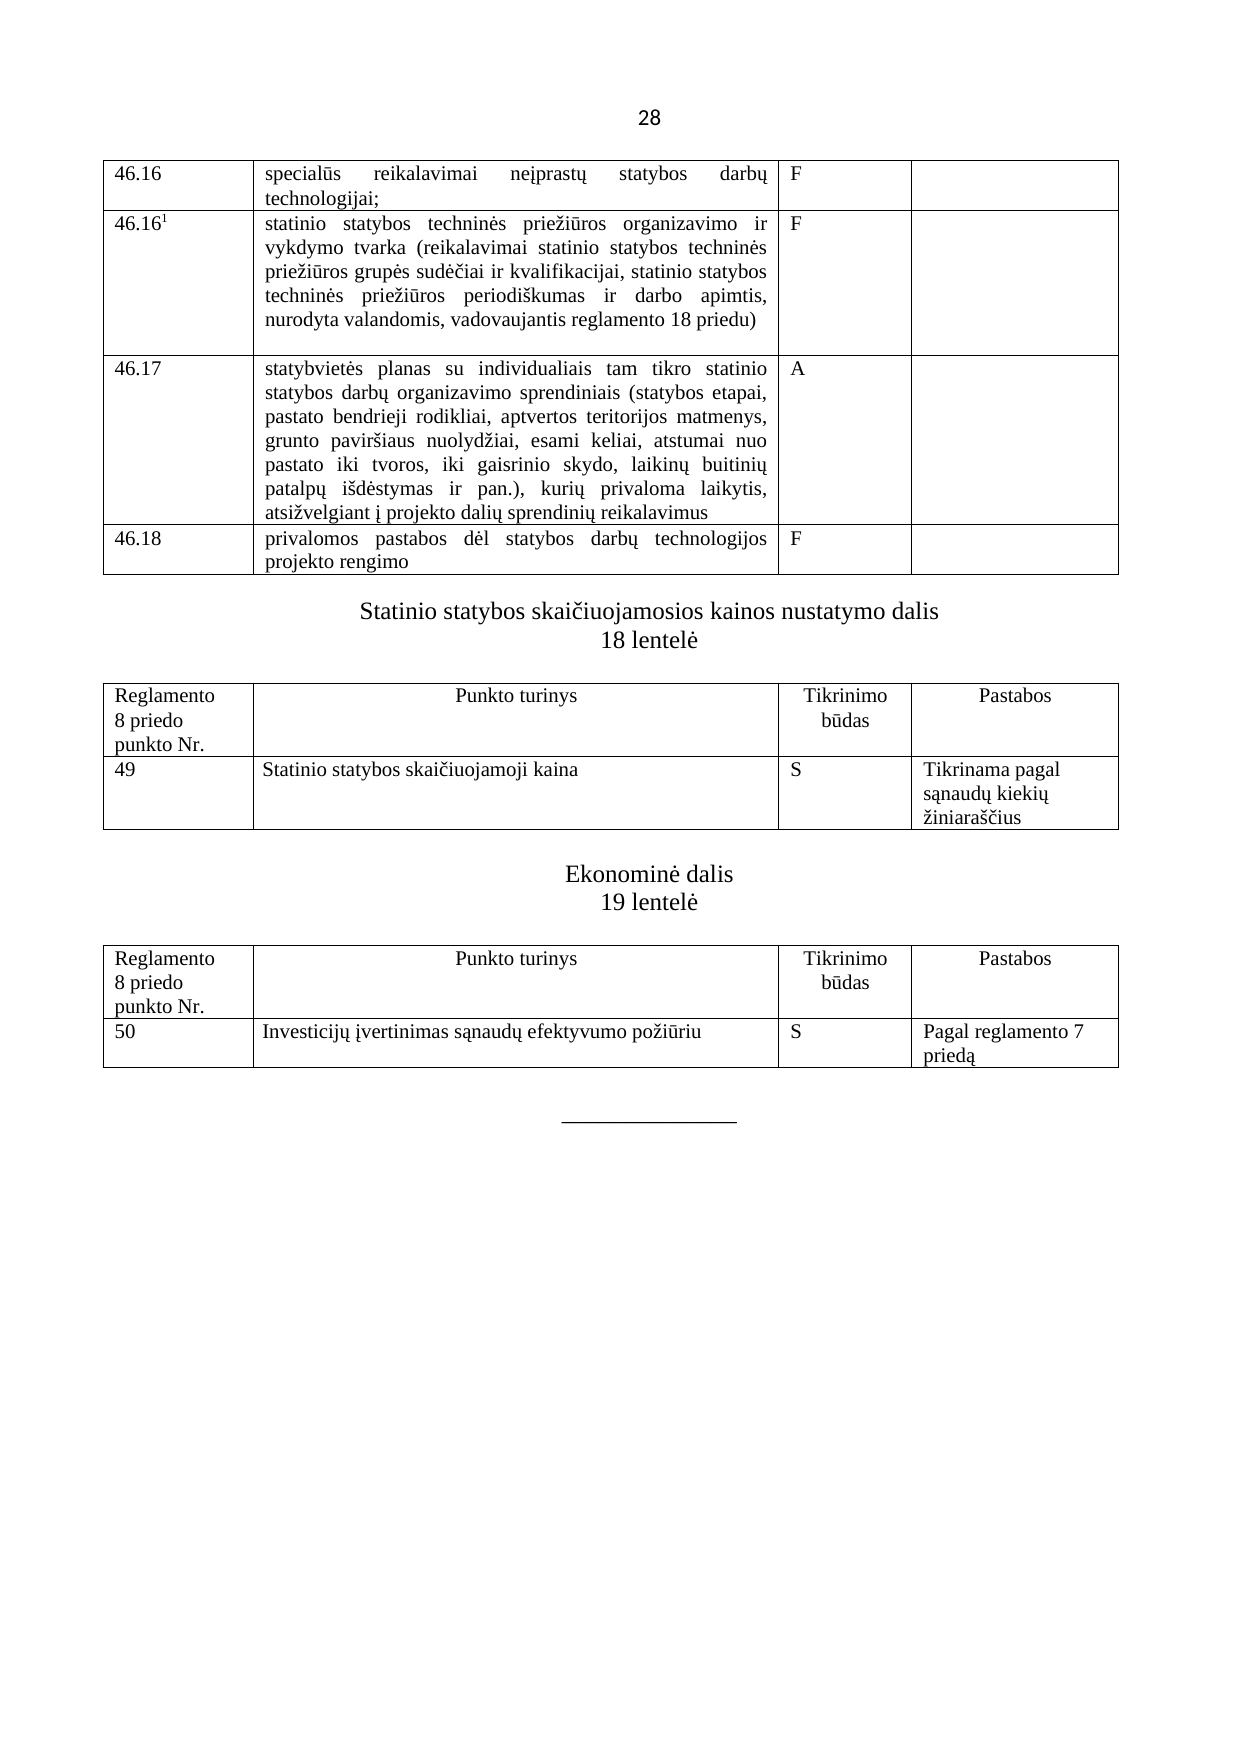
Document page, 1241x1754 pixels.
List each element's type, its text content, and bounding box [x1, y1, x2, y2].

table_header Reglamento 8 priedo punkto Nr. [104, 684, 253, 756]
table_cell [912, 211, 1118, 355]
table_header Tikrinimo būdas [779, 946, 911, 1018]
table_cell 46.16 [104, 161, 253, 209]
table_cell 46.18 [104, 525, 253, 573]
table_cell Tikrinama pagal sąnaudų kiekių žiniaraščius [912, 757, 1118, 829]
table_cell A [779, 356, 911, 524]
table_cell privalomos pastabos dėl statybos darbų technologijos projekto rengimo [254, 525, 778, 573]
table_cell F [779, 525, 911, 573]
table_header Pastabos [912, 684, 1118, 756]
table_cell Pagal reglamento 7 priedą [912, 1019, 1118, 1067]
table_cell statybvietės planas su individualiais tam tikro statinio statybos darbų organizavimo sprendiniais (statybos etapai, pastato bendrieji rodikliai, aptvertos teritorijos matmenys, grunto paviršiaus nuolydžiai, esami keliai, atstumai nuo pastato iki tvoros, iki gaisrinio skydo, laikinų buitinių patalpų išdėstymas ir pan.), kurių privaloma laikytis, atsižvelgiant į projekto dalių sprendinių reikalavimus [254, 356, 778, 524]
table_cell 50 [104, 1019, 253, 1067]
text 19 lentelė [103, 887, 1195, 916]
table_cell Investicijų įvertinimas sąnaudų efektyvumo požiūriu [254, 1019, 778, 1067]
table_cell F [779, 161, 911, 209]
table_cell Statinio statybos skaičiuojamoji kaina [254, 757, 778, 829]
table_cell 49 [104, 757, 253, 829]
table_cell S [779, 1019, 911, 1067]
table_header Punkto turinys [254, 684, 778, 756]
text 18 lentelė [103, 625, 1195, 654]
table_cell 46.17 [104, 356, 253, 524]
table_cell [912, 356, 1118, 524]
table_cell [912, 525, 1118, 573]
table_header Punkto turinys [254, 946, 778, 1018]
text Ekonominė dalis [103, 859, 1195, 887]
table_cell [912, 161, 1118, 209]
table_cell specialūs reikalavimai neįprastų statybos darbų technologijai; [254, 161, 778, 209]
table_cell F [779, 211, 911, 355]
table_header Tikrinimo būdas [779, 684, 911, 756]
table_cell S [779, 757, 911, 829]
table_header Pastabos [912, 946, 1118, 1018]
text ______________ [103, 1097, 1195, 1126]
table_cell statinio statybos techninės priežiūros organizavimo ir vykdymo tvarka (reikalavimai statinio statybos techninės priežiūros grupės sudėčiai ir kvalifikacijai, statinio statybos techninės priežiūros periodiškumas ir darbo apimtis, nurodyta valandomis, vadovaujantis reglamento 18 priedu) [254, 211, 778, 355]
text Statinio statybos skaičiuojamosios kainos nustatymo dalis [103, 596, 1195, 625]
table_header Reglamento 8 priedo punkto Nr. [104, 946, 253, 1018]
table_cell 46.161 [104, 211, 253, 355]
